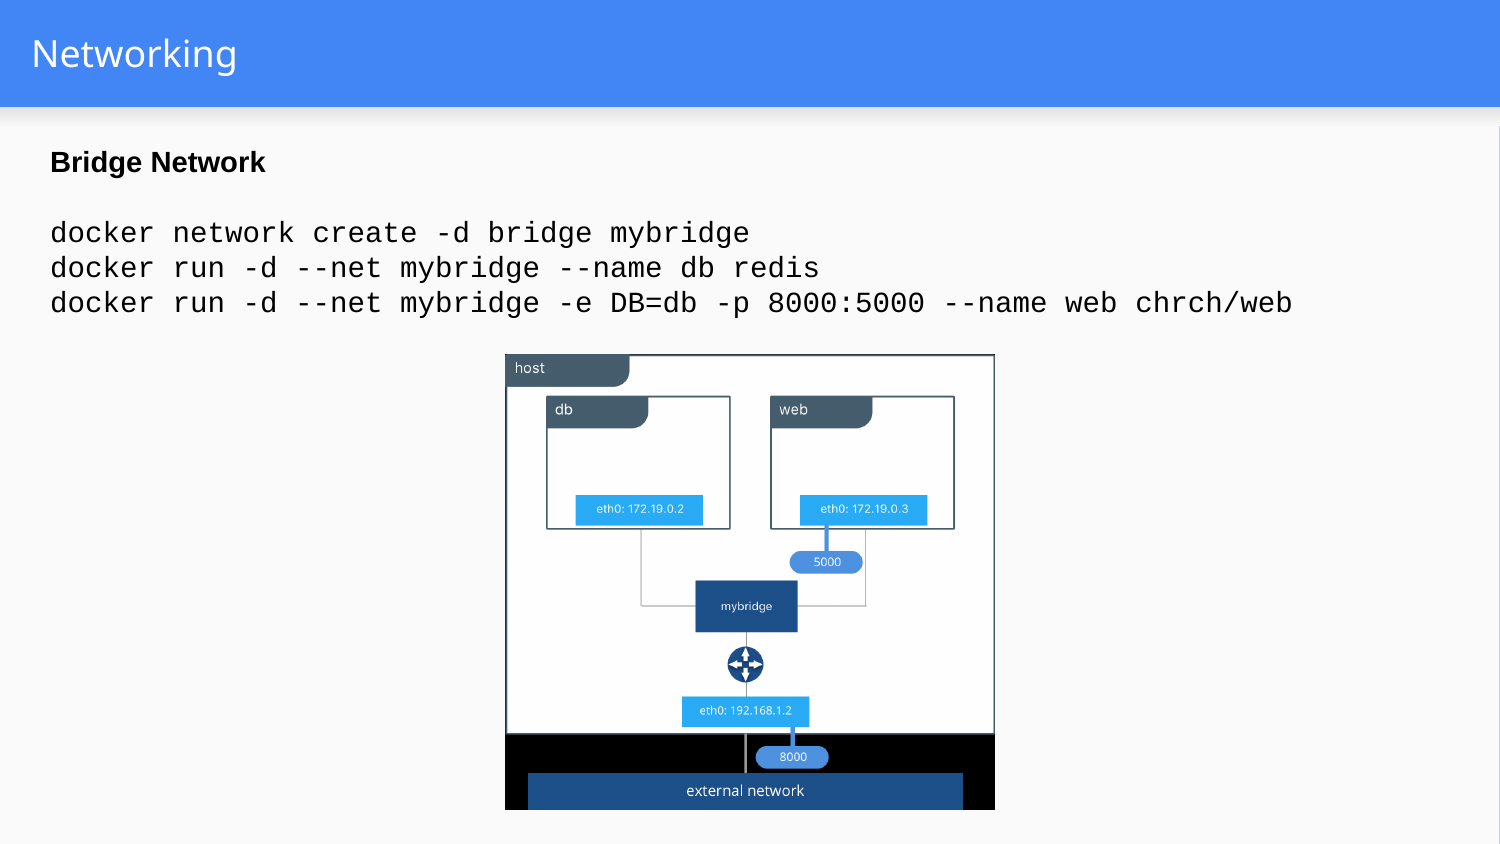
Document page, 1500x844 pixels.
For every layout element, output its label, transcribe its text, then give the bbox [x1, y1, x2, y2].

title Networking [16, 2, 1464, 102]
picture [505, 354, 995, 810]
text_box Bridge Network docker network create -d bridge mybridge docker run -d --net mybridge --name db redis docker run -d --net mybridge -e DB=db -p 8000:5000 --name web chrch/web [35, 128, 1445, 418]
